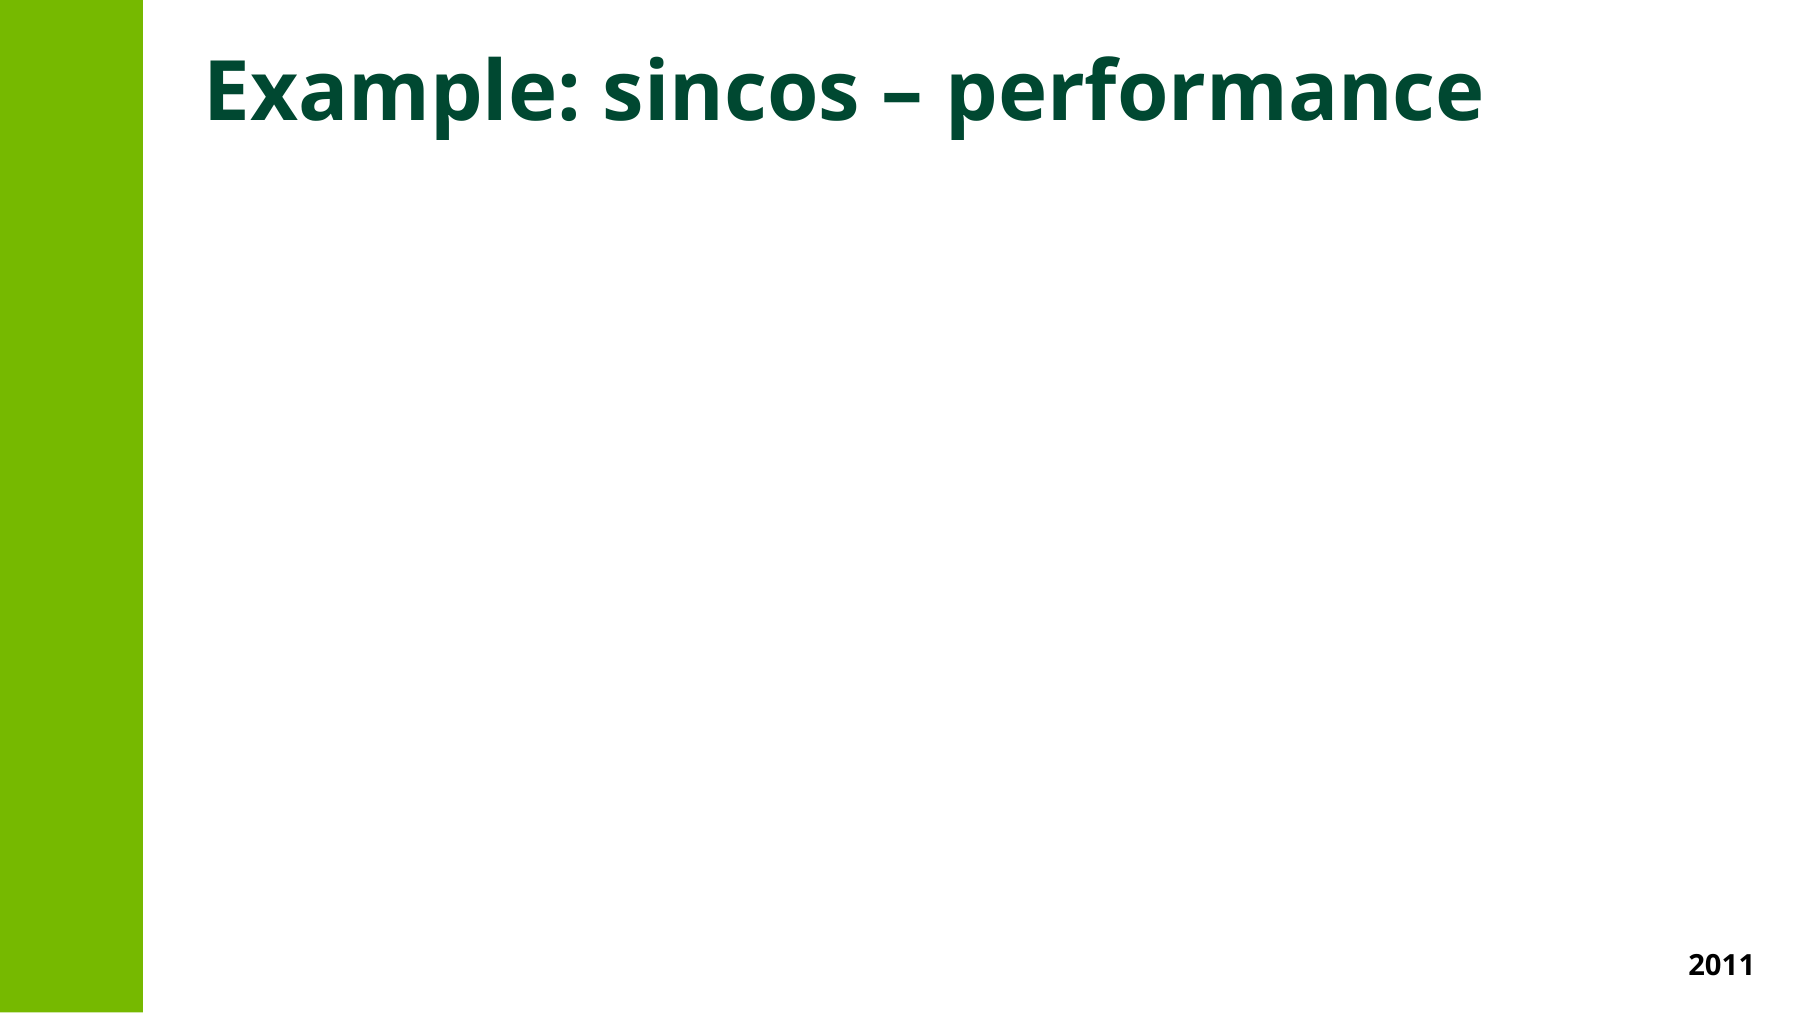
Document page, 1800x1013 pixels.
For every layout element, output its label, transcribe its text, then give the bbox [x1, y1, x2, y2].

title Example: sincos – performance [188, 40, 1733, 211]
